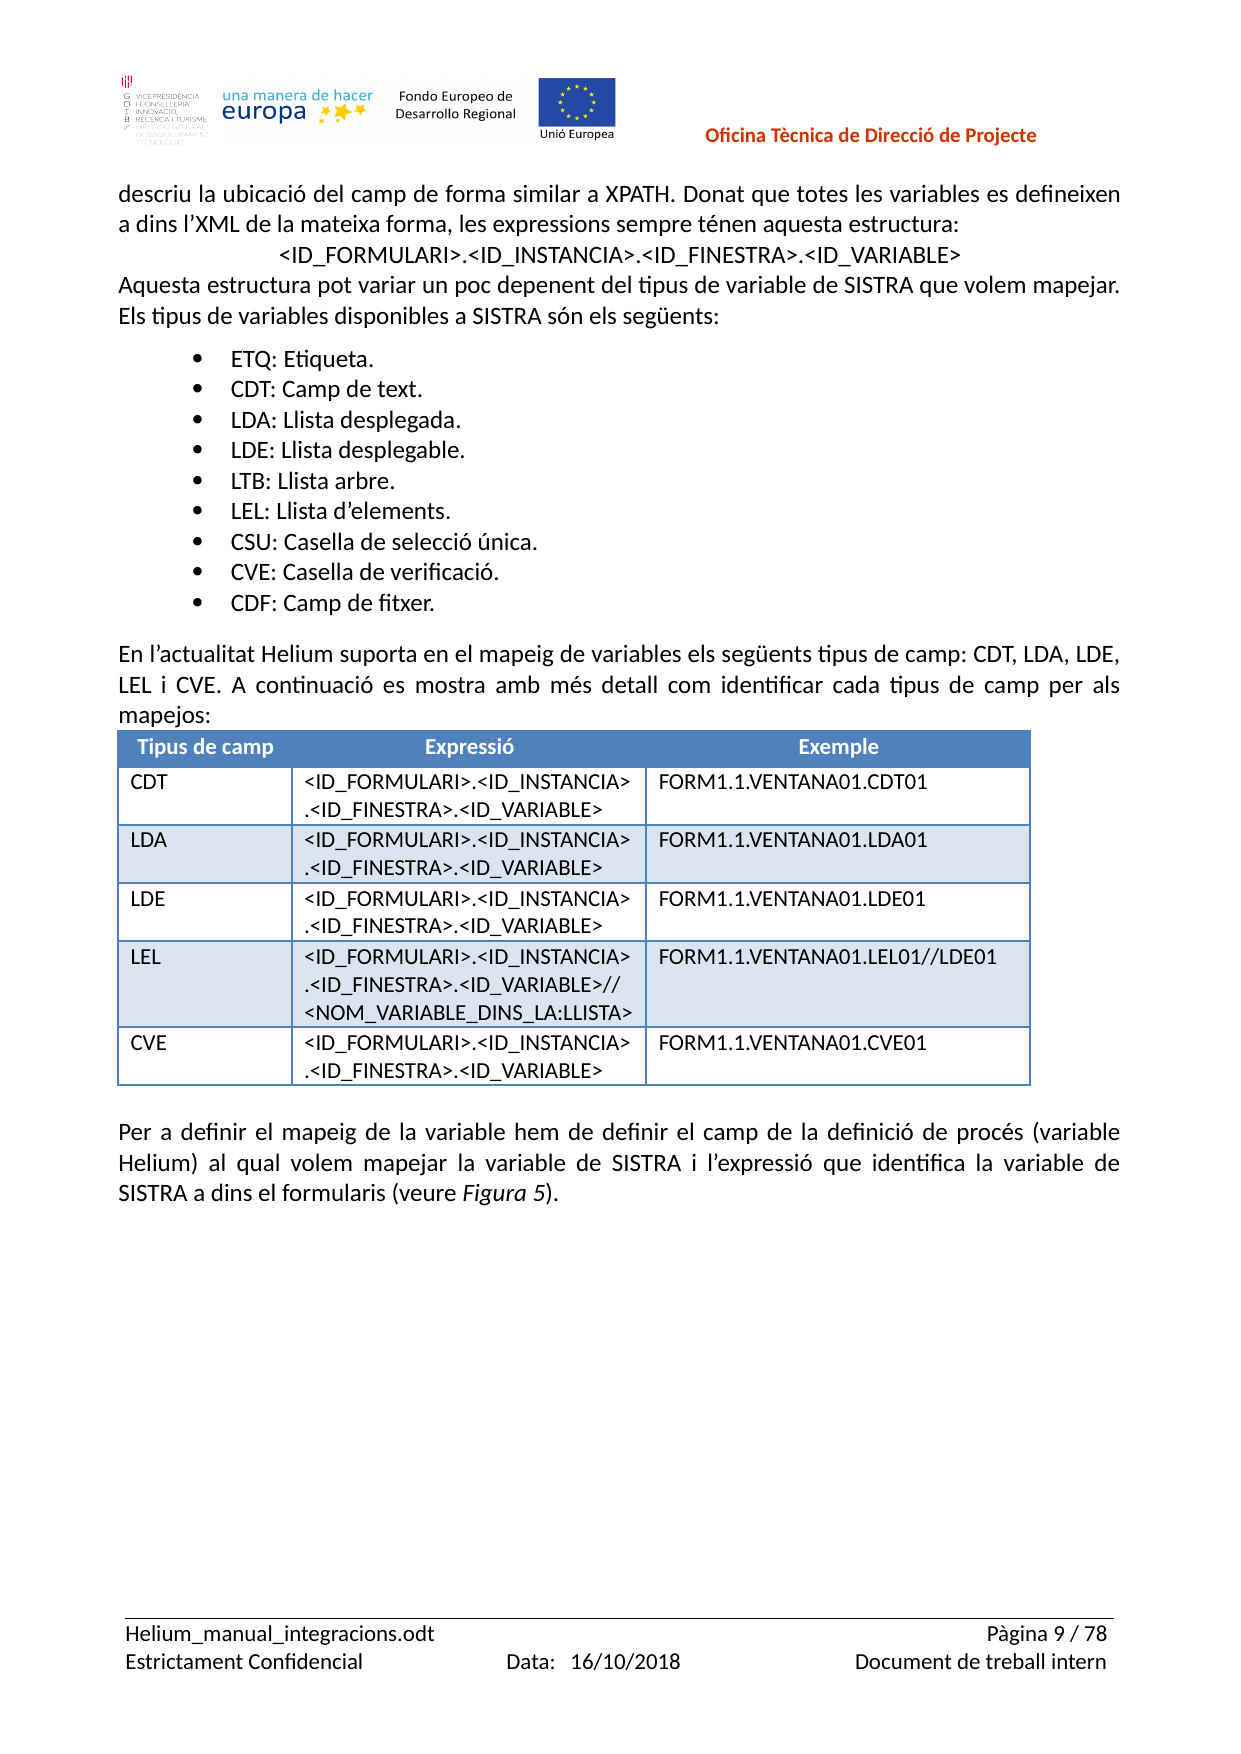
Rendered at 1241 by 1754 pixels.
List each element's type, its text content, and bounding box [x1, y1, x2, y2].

table_cell <ID_FORMULARI>.<ID_INSTANCIA>.<ID_FINESTRA>.<ID_VARIABLE> [293, 826, 645, 882]
list CDT: Camp de text. [193, 373, 1122, 404]
list CSU: Casella de selecció única. [193, 526, 1122, 556]
table_cell LDE [119, 884, 291, 940]
table_cell LEL [119, 942, 291, 1026]
list CDF: Camp de fitxer. [193, 587, 1122, 617]
text Aquesta estructura pot variar un poc depenent del tipus de variable de SISTRA que volem mapejar. Els tipus de variables disponibles a SISTRA són els següents: [118, 269, 1122, 330]
table_cell FORM1.1.VENTANA01.CDT01 [647, 768, 1029, 823]
table_cell CVE [119, 1028, 291, 1084]
list LDA: Llista desplegada. [193, 404, 1122, 434]
table_cell FORM1.1.VENTANA01.LDA01 [647, 826, 1029, 882]
list LEL: Llista d’elements. [193, 495, 1122, 526]
list CVE: Casella de verificació. [193, 556, 1122, 587]
table_cell <ID_FORMULARI>.<ID_INSTANCIA>.<ID_FINESTRA>.<ID_VARIABLE> [293, 1028, 645, 1084]
table_header Tipus de camp [119, 732, 291, 765]
table_cell <ID_FORMULARI>.<ID_INSTANCIA>.<ID_FINESTRA>.<ID_VARIABLE>//<NOM_VARIABLE_DINS_LA:LLISTA> [293, 942, 645, 1026]
table_cell CDT [119, 768, 291, 823]
list LTB: Llista arbre. [193, 465, 1122, 495]
table_cell FORM1.1.VENTANA01.LDE01 [647, 884, 1029, 940]
table_cell FORM1.1.VENTANA01.LEL01//LDE01 [647, 942, 1029, 1026]
picture [118, 73, 213, 147]
table_cell LDA [119, 826, 291, 882]
list LDE: Llista desplegable. [193, 434, 1122, 465]
text <ID_FORMULARI>.<ID_INSTANCIA>.<ID_FINESTRA>.<ID_VARIABLE> [118, 239, 1122, 269]
picture [219, 73, 621, 147]
table_header Exemple [647, 732, 1029, 765]
table_header Expressió [293, 732, 645, 765]
table_cell <ID_FORMULARI>.<ID_INSTANCIA>.<ID_FINESTRA>.<ID_VARIABLE> [293, 884, 645, 940]
table_cell <ID_FORMULARI>.<ID_INSTANCIA>.<ID_FINESTRA>.<ID_VARIABLE> [293, 768, 645, 823]
text En l’actualitat Helium suporta en el mapeig de variables els següents tipus de camp: CDT, LDA, LDE, LEL i CVE. A continuació es mostra amb més detall com identificar cada tipus de camp per als mapejos: [118, 638, 1122, 730]
table_cell FORM1.1.VENTANA01.CVE01 [647, 1028, 1029, 1084]
text Per a definir el mapeig de la variable hem de definir el camp de la definició de procés (variable Helium) al qual volem mapejar la variable de SISTRA i l’expressió que identifica la variable de SISTRA a dins el formularis (veure Figura 5). [118, 1117, 1122, 1208]
list ETQ: Etiqueta. [193, 343, 1122, 373]
text descriu la ubicació del camp de forma similar a XPATH. Donat que totes les variables es defineixen a dins l’XML de la mateixa forma, les expressions sempre ténen aquesta estructura: [118, 178, 1122, 239]
